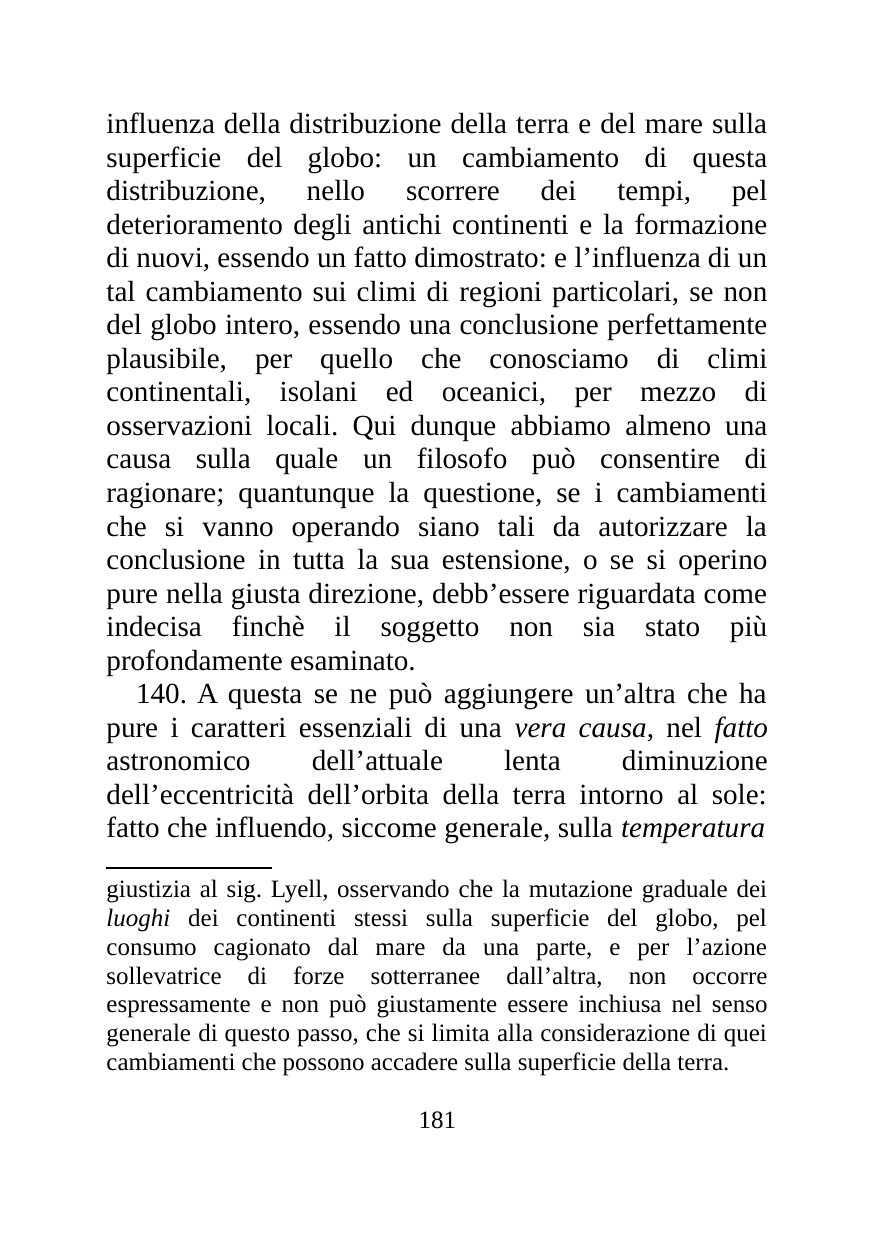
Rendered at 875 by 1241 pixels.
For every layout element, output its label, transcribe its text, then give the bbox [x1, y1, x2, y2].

text giustizia al sig. Lyell, osservando che la mutazione graduale dei luoghi dei continenti stessi sulla superficie del globo, pel consumo cagionato dal mare da una parte, e per l’azione sollevatrice di forze sotterranee dall’altra, non occorre espressamente e non può giustamente essere inchiusa nel senso generale di questo passo, che si limita alla considerazione di quei cambiamenti che possono accadere sulla superficie della terra. [106, 874, 768, 1076]
text 140. A questa se ne può aggiungere un’altra che ha pure i caratteri essenziali di una vera causa, nel fatto astronomico dell’attuale lenta diminuzione dell’eccentricità dell’orbita della terra intorno al sole: fatto che influendo, siccome generale, sulla temperatura [106, 676, 768, 844]
text influenza della distribuzione della terra e del mare sulla superficie del globo: un cambiamento di questa distribuzione, nello scorrere dei tempi, pel deterioramento degli antichi continenti e la formazione di nuovi, essendo un fatto dimostrato: e l’influenza di un tal cambiamento sui climi di regioni particolari, se non del globo intero, essendo una conclusione perfettamente plausibile, per quello che conosciamo di climi continentali, isolani ed oceanici, per mezzo di osservazioni locali. Qui dunque abbiamo almeno una causa sulla quale un filosofo può consentire di ragionare; quantunque la questione, se i cambiamenti che si vanno operando siano tali da autorizzare la conclusione in tutta la sua estensione, o se si operino pure nella giusta direzione, debb’essere riguardata come indecisa finchè il soggetto non sia stato più profondamente esaminato. [106, 106, 768, 676]
